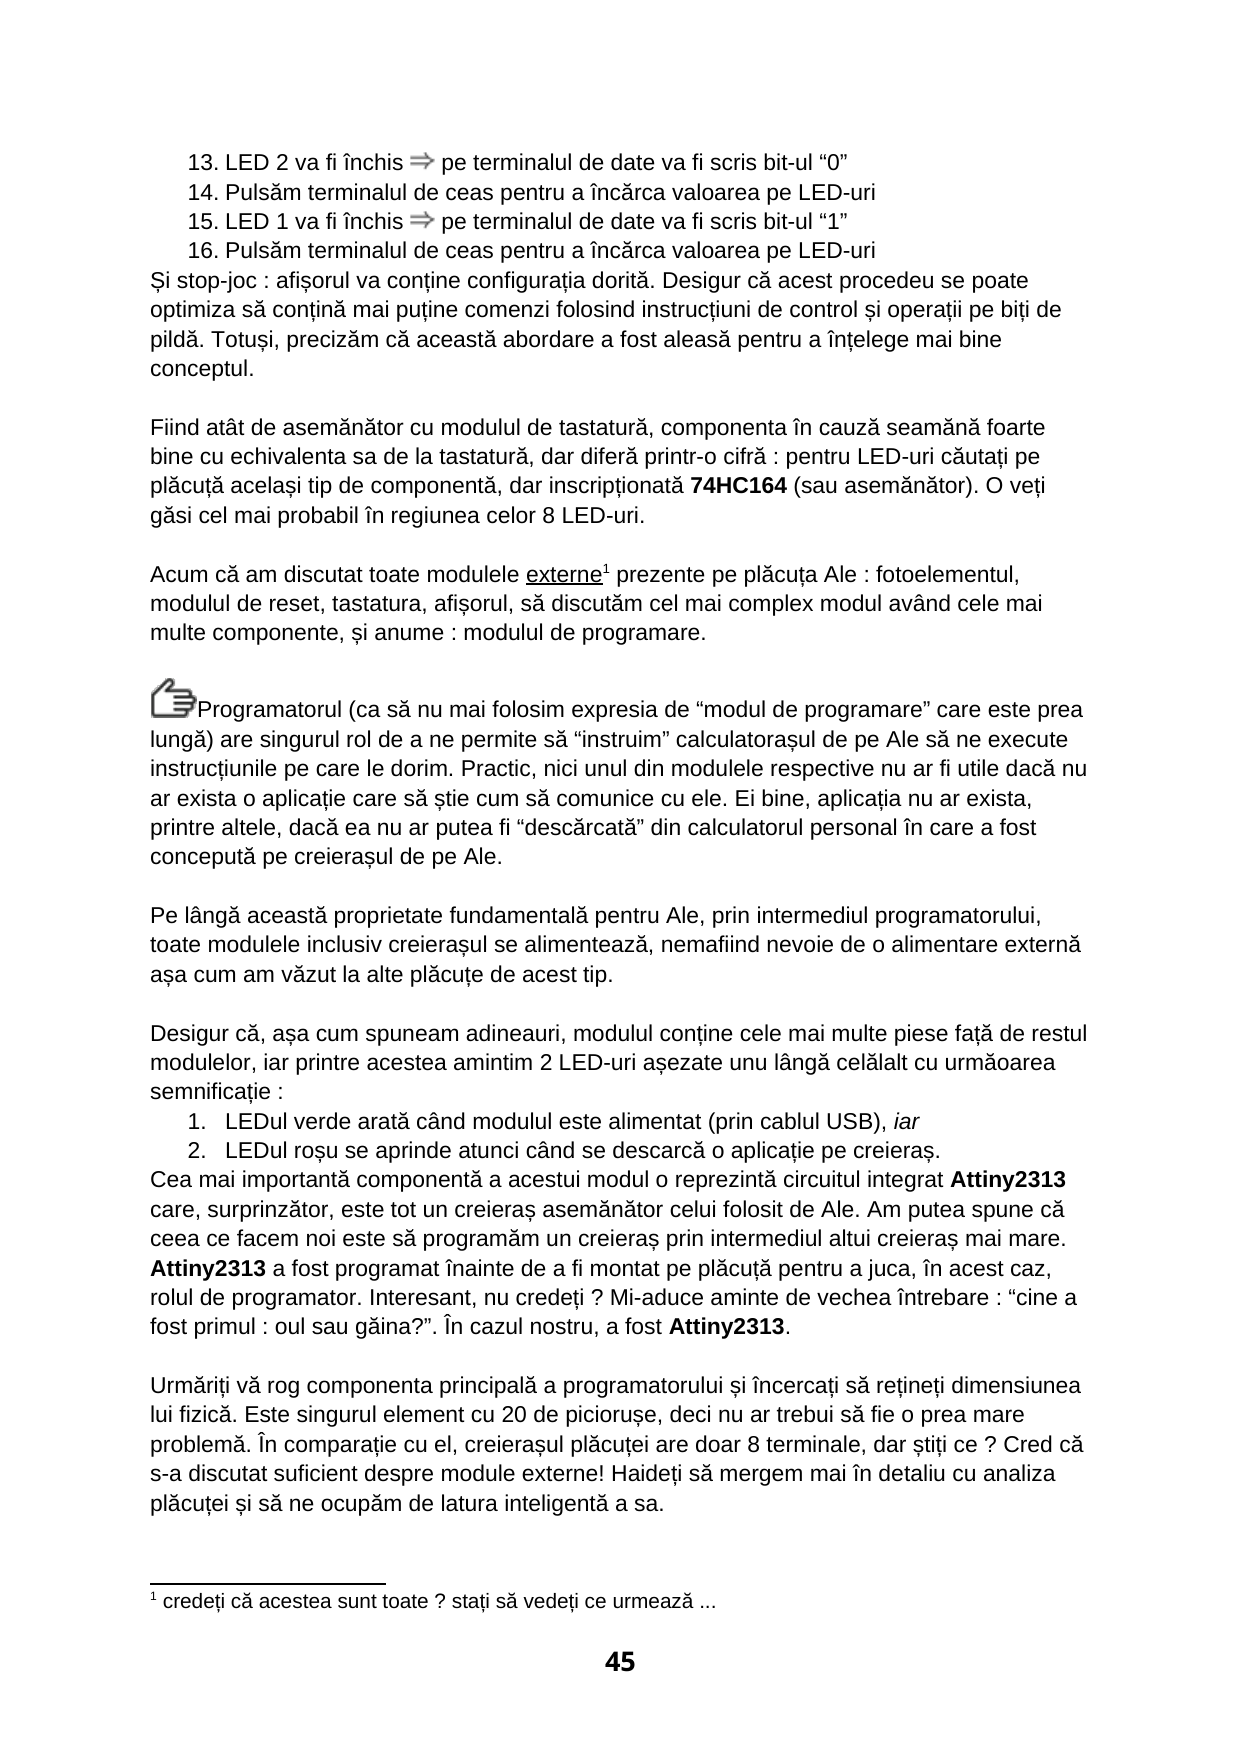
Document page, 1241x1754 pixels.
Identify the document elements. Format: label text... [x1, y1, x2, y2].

list LEDul roșu se aprinde atunci când se descarcă o aplicație pe creieraș. [187, 1138, 1091, 1163]
picture [409, 152, 435, 171]
text Fiind atât de asemănător cu modulul de tastatură, componenta în cauză seamănă foarte bine cu echivalenta sa de la tastatură, dar diferă printr-o cifră : pentru LED-uri căutați pe plăcuță același tip de componentă, dar inscripționată 74HC164 (sau asemănător). O veți găsi cel mai probabil în regiunea celor 8 LED-uri. [150, 414, 1091, 528]
text Și stop-joc : afișorul va conține configurația dorită. Desigur că acest procedeu se poate optimiza să conțină mai puține comenzi folosind instrucțiuni de control și operații pe biți de pildă. Totuși, precizăm că această abordare a fost aleasă pentru a înțelege mai bine conceptul. [150, 267, 1091, 381]
list LED 2 va fi închis pe terminalul de date va fi scris bit-ul “0” [187, 150, 1091, 176]
text Pe lângă această proprietate fundamentală pentru Ale, prin intermediul programatorului, toate modulele inclusiv creierașul se alimentează, nemafiind nevoie de o alimentare externă așa cum am văzut la alte plăcuțe de acest tip. [150, 903, 1091, 987]
text credeți că acestea sunt toate ? stați să vedeți ce urmează ... [150, 1590, 1091, 1613]
text Cea mai importantă componentă a acestui modul o reprezintă circuitul integrat Attiny2313 care, surprinzător, este tot un creieraș asemănător celui folosit de Ale. Am putea spune că ceea ce facem noi este să programăm un creieraș prin intermediul altui creieraș mai mare. Attiny2313 a fost programat înainte de a fi montat pe plăcuță pentru a juca, în acest caz, rolul de programator. Interesant, nu credeți ? Mi-aduce aminte de vechea întrebare : “cine a fost primul : oul sau găina?”. În cazul nostru, a fost Attiny2313. [150, 1167, 1091, 1339]
text Urmăriți vă rog componenta principală a programatorului și încercați să rețineți dimensiunea lui fizică. Este singurul element cu 20 de piciorușe, deci nu ar trebui să fie o prea mare problemă. În comparație cu el, creierașul plăcuței are doar 8 terminale, dar știți ce ? Cred că s-a discutat suficient despre module externe! Haideți să mergem mai în detaliu cu analiza plăcuței și să ne ocupăm de latura inteligentă a sa. [150, 1373, 1091, 1516]
text Desigur că, așa cum spuneam adineauri, modulul conține cele mai multe piese față de restul modulelor, iar printre acestea amintim 2 LED-uri așezate unu lângă celălalt cu urmăoarea semnificație : [150, 1020, 1091, 1104]
list Pulsăm terminalul de ceas pentru a încărca valoarea pe LED-uri [187, 179, 1091, 205]
picture [150, 678, 197, 718]
text Programatorul (ca să nu mai folosim expresia de “modul de programare” care este prea lungă) are singurul rol de a ne permite să “instruim” calculatorașul de pe Ale să ne execute instrucțiunile pe care le dorim. Practic, nici unul din modulele respective nu ar fi utile dacă nu ar exista o aplicație care să știe cum să comunice cu ele. Ei bine, aplicația nu ar exista, printre altele, dacă ea nu ar putea fi “descărcată” din calculatorul personal în care a fost concepută pe creierașul de pe Ale. [150, 679, 1091, 869]
text Acum că am discutat toate modulele externe prezente pe plăcuța Ale : fotoelementul, modulul de reset, tastatura, afișorul, să discutăm cel mai complex modul având cele mai multe componente, și anume : modulul de programare. [150, 561, 1091, 646]
picture [409, 210, 435, 230]
list LEDul verde arată când modulul este alimentat (prin cablul USB), iar [187, 1108, 1091, 1134]
list LED 1 va fi închis pe terminalul de date va fi scris bit-ul “1” [187, 209, 1091, 234]
list Pulsăm terminalul de ceas pentru a încărca valoarea pe LED-uri [187, 238, 1091, 264]
